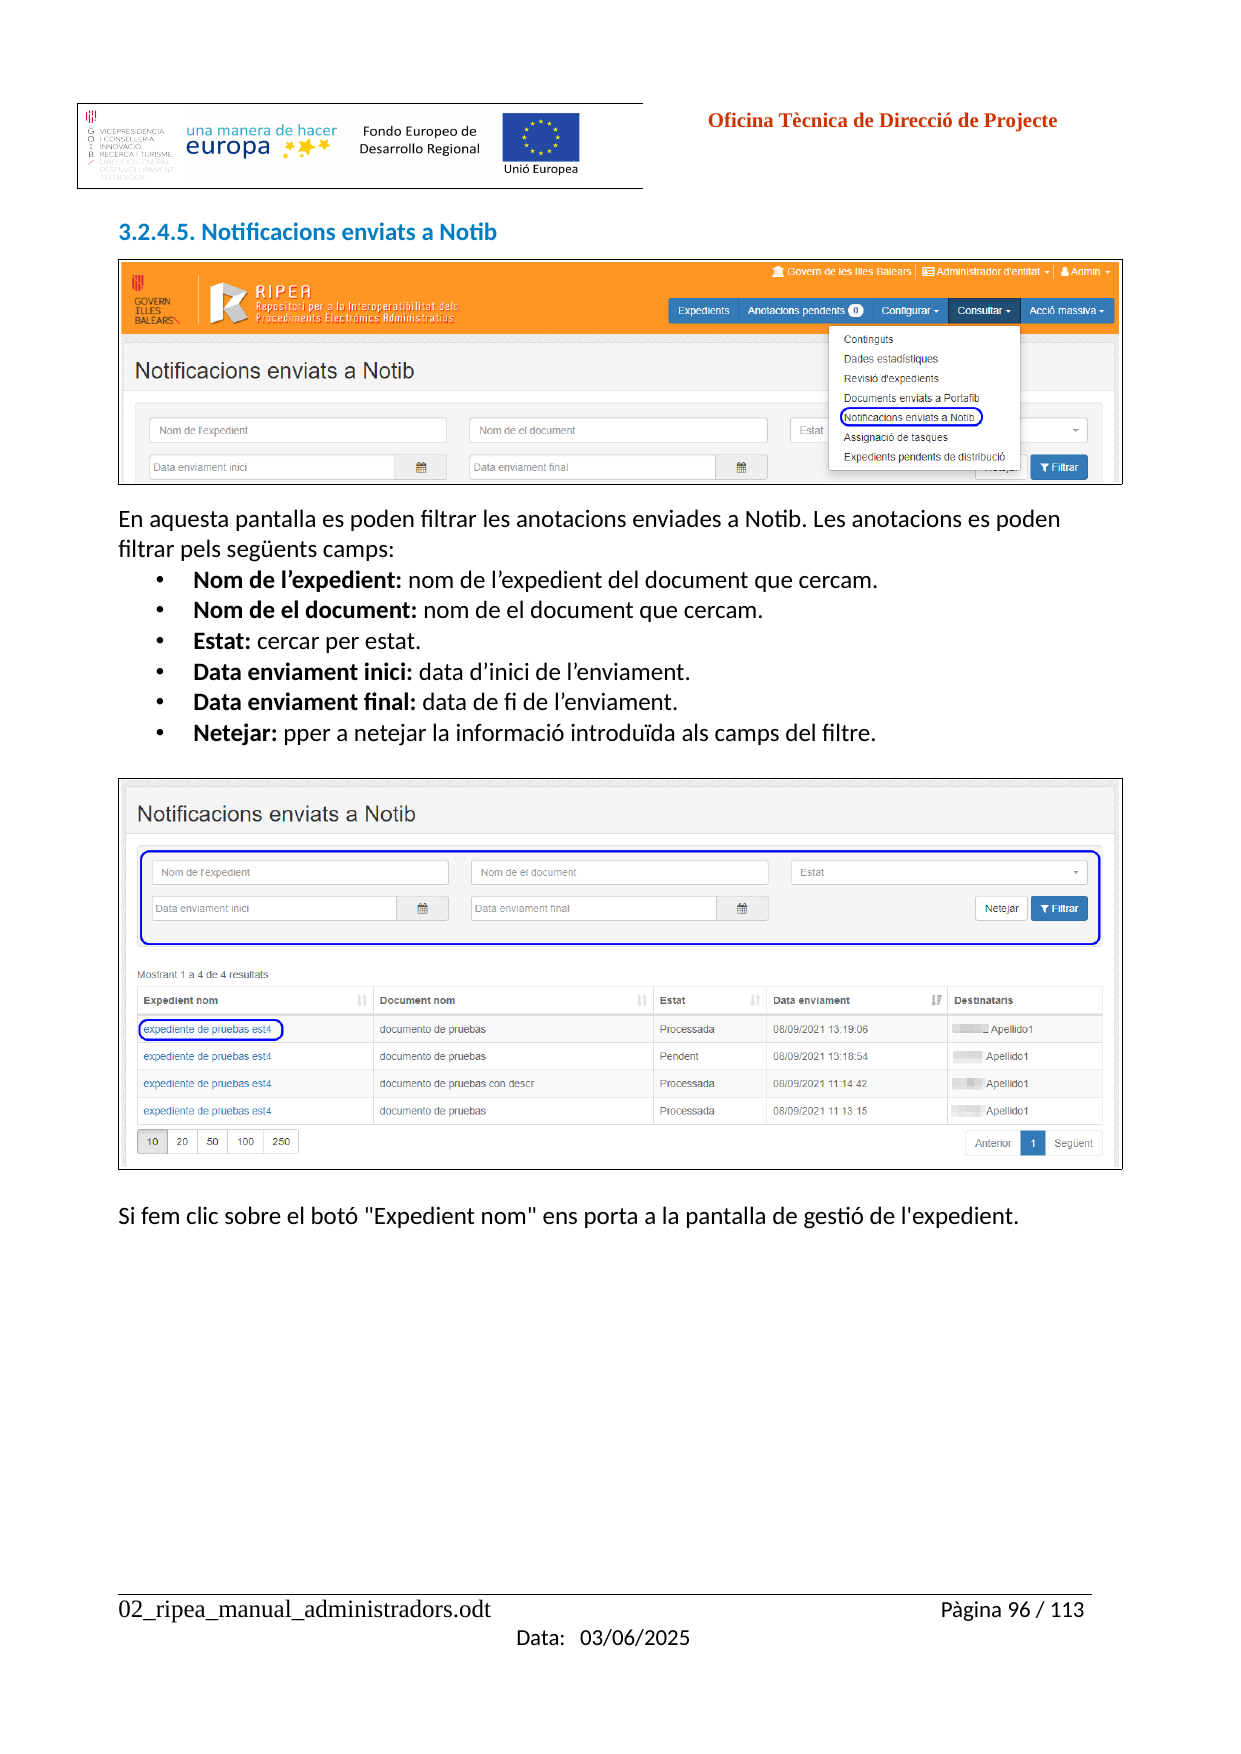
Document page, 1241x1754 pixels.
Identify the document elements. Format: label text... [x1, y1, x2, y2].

list Data enviament final: data de fi de l’enviament. [156, 686, 1122, 717]
picture [121, 262, 1119, 482]
list Estat: cercar per estat. [156, 625, 1122, 656]
text En aquesta pantalla es poden filtrar les anotacions enviades a Notib. Les anotacions es poden filtrar pels següents camps: [118, 503, 1122, 564]
picture [184, 108, 585, 182]
picture [121, 780, 1119, 1167]
list Data enviament inici: data d’inici de l’enviament. [156, 656, 1122, 686]
picture [82, 108, 178, 182]
subtitle 3.2.4.5. Notificacions enviats a Notib [118, 216, 1122, 247]
list Nom de l’expedient: nom de l’expedient del document que cercam. [156, 564, 1122, 594]
list Netejar: pper a netejar la informació introduïda als camps del filtre. [156, 717, 1122, 747]
list Nom de el document: nom de el document que cercam. [156, 594, 1122, 625]
text Si fem clic sobre el botó "Expedient nom" ens porta a la pantalla de gestió de l'expedient. [118, 1200, 1122, 1230]
